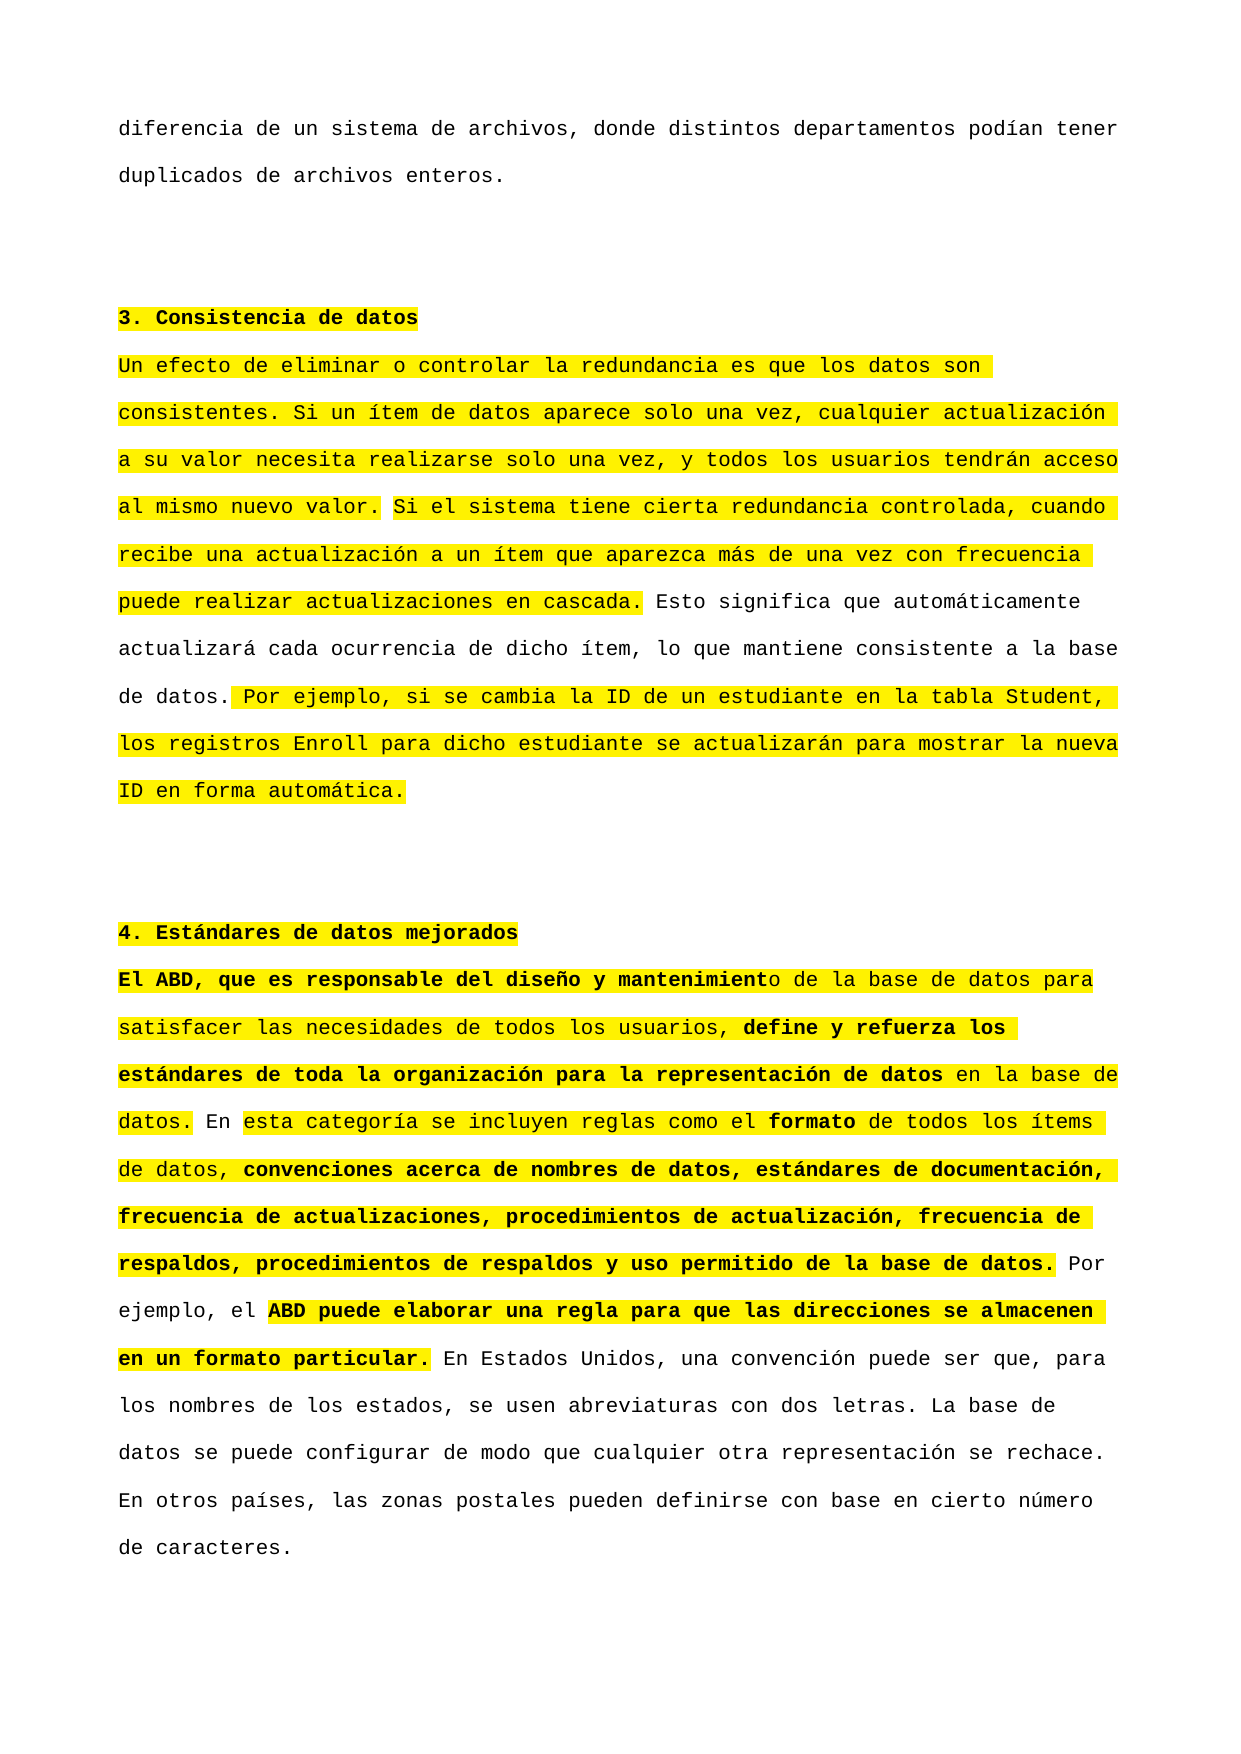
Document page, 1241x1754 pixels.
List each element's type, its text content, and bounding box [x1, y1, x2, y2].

text 3. Consistencia de datos [118, 307, 1122, 331]
text 4. Estándares de datos mejorados [118, 922, 1122, 946]
text diferencia de un sistema de archivos, donde distintos departamentos podían tener duplicados de archivos enteros. [118, 118, 1122, 189]
text satisfacer las necesidades de todos los usuarios, define y refuerza los estándares de toda la organización para la representación de datos en la base de datos. En esta categoría se incluyen reglas como el formato de todos los ítems de datos, convenciones acerca de nombres de datos, estándares de documentación, frecuencia de actualizaciones, procedimientos de actualización, frecuencia de respaldos, procedimientos de respaldos y uso permitido de la base de datos. Por ejemplo, el ABD puede elaborar una regla para que las direcciones se almacenen en un formato particular. En Estados Unidos, una convención puede ser que, para los nombres de los estados, se usen abreviaturas con dos letras. La base de datos se puede configurar de modo que cualquier otra representación se rechace. En otros países, las zonas postales pueden definirse con base en cierto número de caracteres. [118, 1017, 1122, 1561]
text El ABD, que es responsable del diseño y mantenimiento de la base de datos para [118, 969, 1122, 993]
text Un efecto de eliminar o controlar la redundancia es que los datos son consistentes. Si un ítem de datos aparece solo una vez, cualquier actualización a su valor necesita realizarse solo una vez, y todos los usuarios tendrán acceso al mismo nuevo valor. Si el sistema tiene cierta redundancia controlada, cuando recibe una actualización a un ítem que aparezca más de una vez con frecuencia puede realizar actualizaciones en cascada. Esto significa que automáticamente actualizará cada ocurrencia de dicho ítem, lo que mantiene consistente a la base de datos. Por ejemplo, si se cambia la ID de un estudiante en la tabla Student, los registros Enroll para dicho estudiante se actualizarán para mostrar la nueva ID en forma automática. [118, 354, 1122, 804]
